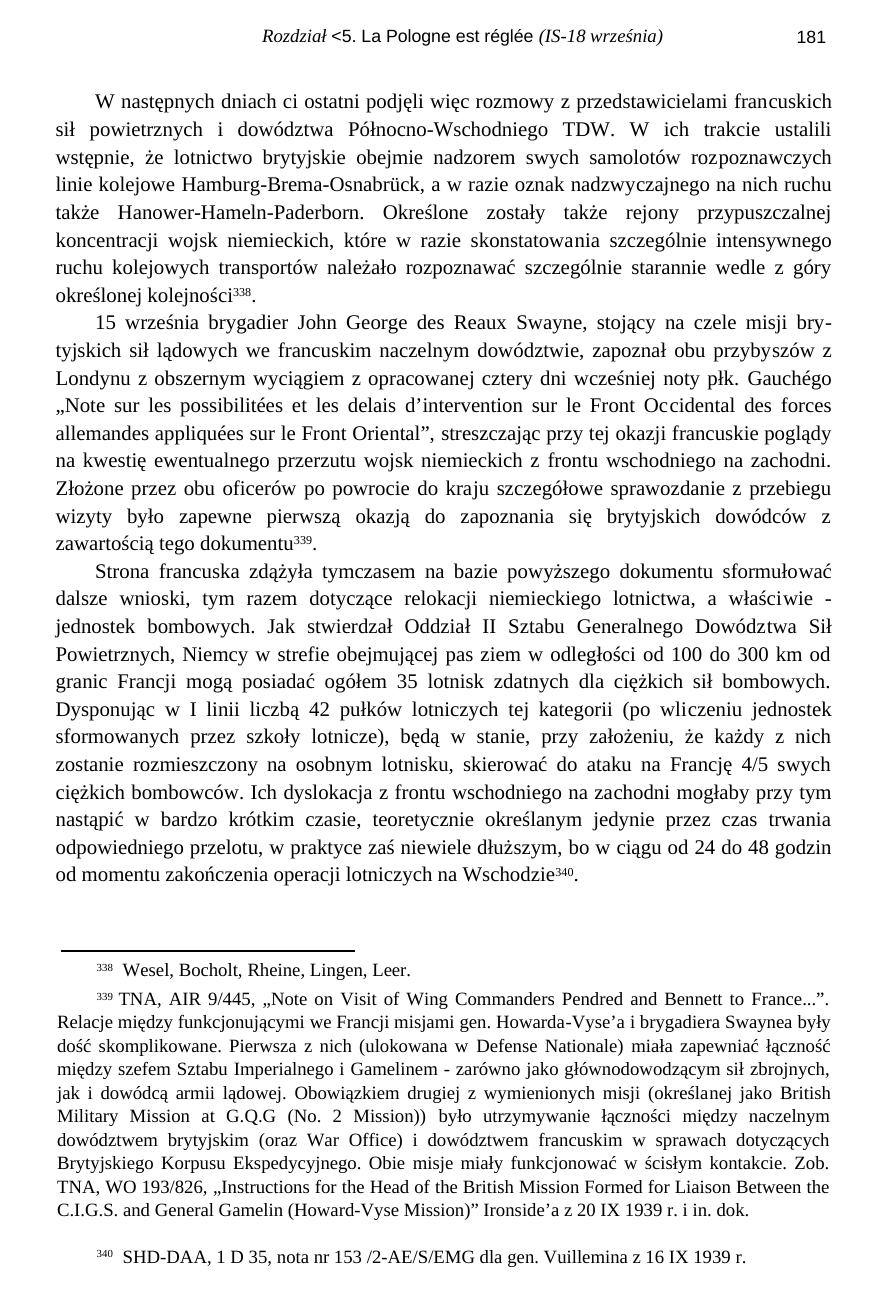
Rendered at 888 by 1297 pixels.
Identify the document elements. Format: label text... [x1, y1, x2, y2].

text 181 [796, 26, 827, 47]
text 338 Wesel, Bocholt, Rheine, Lingen, Leer. [57, 959, 831, 981]
text 15 września brygadier John George des Reaux Swayne, stojący na czele misji bry­tyjskich sił lądowych we francuskim naczelnym dowództwie, zapoznał obu przyby­szów z Londynu z obszernym wyciągiem z opracowanej cztery dni wcześniej noty płk. Gauchégo „Note sur les possibilitées et les delais d’intervention sur le Front Oc­cidental des forces allemandes appliquées sur le Front Oriental”, streszczając przy tej okazji francuskie poglądy na kwestię ewentualnego przerzutu wojsk niemieckich z frontu wschodniego na zachodni. Złożone przez obu oficerów po powrocie do kra­ju szczegółowe sprawozdanie z przebiegu wizyty było zapewne pierwszą okazją do zapoznania się brytyjskich dowódców z zawartością tego dokumentu339. [55, 310, 832, 555]
text 339 TNA, AIR 9/445, „Note on Visit of Wing Commanders Pendred and Bennett to France...”. Relacje między funkcjonującymi we Francji misjami gen. Howarda-Vyse’a i brygadiera Swaynea były dość skomplikowane. Pierwsza z nich (ulokowana w Defense Nationale) miała zapewniać łączność między szefem Sztabu Imperialnego i Gamelinem - zarówno jako głównodowodzącym sił zbrojnych, jak i dowódcą armii lądowej. Obowiązkiem drugiej z wymienionych misji (określa­nej jako British Military Mission at G.Q.G (No. 2 Mission)) było utrzymywanie łączności między naczelnym dowództwem brytyjskim (oraz War Office) i dowództwem francuskim w sprawach dotyczących Brytyjskiego Korpusu Ekspedycyjnego. Obie misje miały funkcjonować w ścisłym kontakcie. Zob. TNA, WO 193/826, „Instructions for the Head of the British Mission Formed for Liaison Between the C.I.G.S. and General Gamelin (Howard-Vyse Mission)” Ironside’a z 20 IX 1939 r. i in. dok. [57, 988, 831, 1221]
text Strona francuska zdążyła tymczasem na bazie powyższego dokumentu sformuło­wać dalsze wnioski, tym razem dotyczące relokacji niemieckiego lotnictwa, a właści­wie - jednostek bombowych. Jak stwierdzał Oddział II Sztabu Generalnego Dowódz­twa Sił Powietrznych, Niemcy w strefie obejmującej pas ziem w odległości od 100 do 300 km od granic Francji mogą posiadać ogółem 35 lotnisk zdatnych dla ciężkich sił bombowych. Dysponując w I linii liczbą 42 pułków lotniczych tej kategorii (po wli­czeniu jednostek sformowanych przez szkoły lotnicze), będą w stanie, przy założeniu, że każdy z nich zostanie rozmieszczony na osobnym lotnisku, skierować do ataku na Francję 4/5 swych ciężkich bombowców. Ich dyslokacja z frontu wschodniego na za­chodni mogłaby przy tym nastąpić w bardzo krótkim czasie, teoretycznie określanym jedynie przez czas trwania odpowiedniego przelotu, w praktyce zaś niewiele dłuż­szym, bo w ciągu od 24 do 48 godzin od momentu zakończenia operacji lotniczych na Wschodzie340. [55, 559, 832, 886]
text Rozdział <5. La Pologne est réglée (IS-18 września) [262, 25, 665, 47]
text 340 SHD-DAA, 1 D 35, nota nr 153 /2-AE/S/EMG dla gen. Vuillemina z 16 IX 1939 r. [57, 1246, 831, 1267]
text W następnych dniach ci ostatni podjęli więc rozmowy z przedstawicielami fran­cuskich sił powietrznych i dowództwa Północno-Wschodniego TDW. W ich trakcie ustalili wstępnie, że lotnictwo brytyjskie obejmie nadzorem swych samolotów roz­poznawczych linie kolejowe Hamburg-Brema-Osnabrück, a w razie oznak nadzwy­czajnego na nich ruchu także Hanower-Hameln-Paderborn. Określone zostały także rejony przypuszczalnej koncentracji wojsk niemieckich, które w razie skonstatowa­nia szczególnie intensywnego ruchu kolejowych transportów należało rozpoznawać szczególnie starannie wedle z góry określonej kolejności338. [55, 89, 832, 307]
